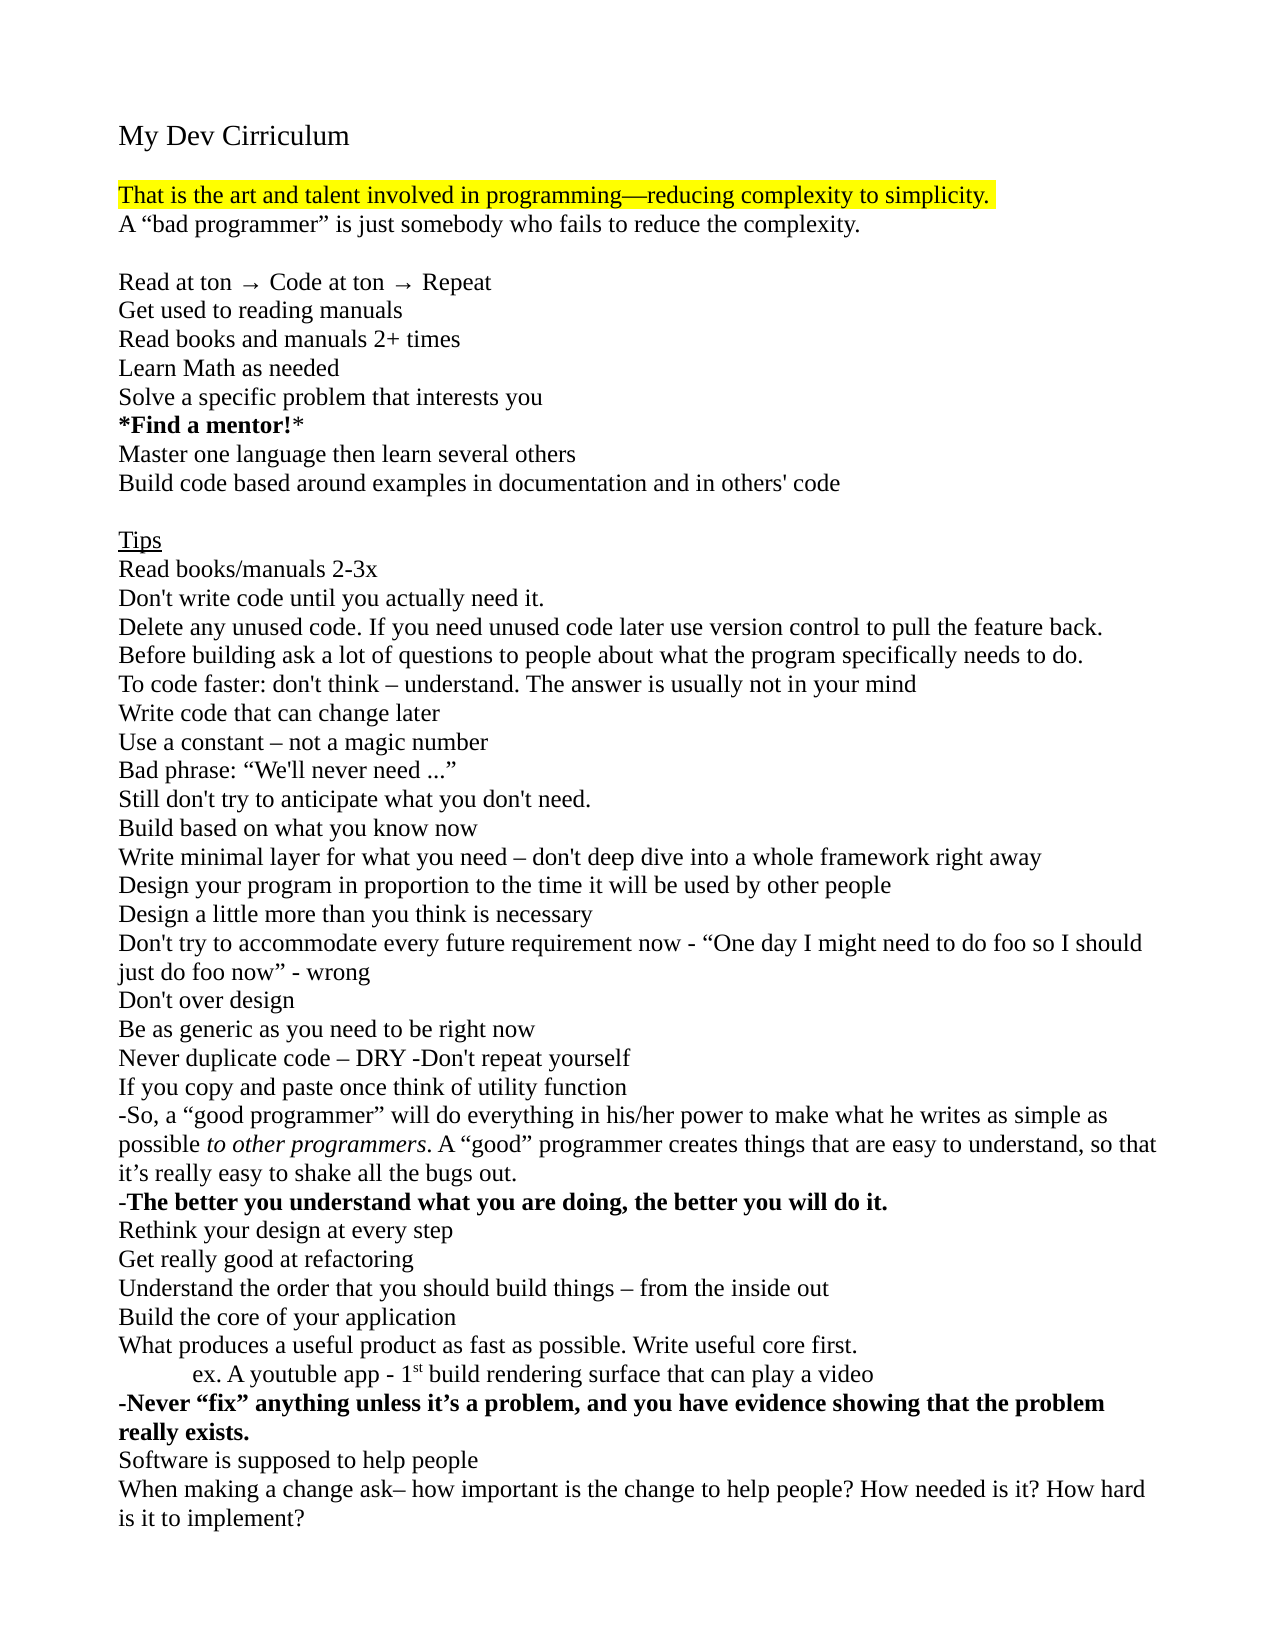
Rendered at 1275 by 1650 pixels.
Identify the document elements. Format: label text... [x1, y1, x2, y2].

text Tips [118, 525, 1157, 554]
text Solve a specific problem that interests you [118, 382, 1157, 410]
text Don't try to accommodate every future requirement now - “One day I might need to do foo so I should just do foo now” - wrong [118, 928, 1157, 985]
text Still don't try to anticipate what you don't need. [118, 784, 1157, 813]
text Build based on what you know now [118, 813, 1157, 842]
text Don't over design [118, 985, 1157, 1014]
text Don't write code until you actually need it. [118, 583, 1157, 612]
text Read books/manuals 2-3x [118, 554, 1157, 583]
text Write code that can change later [118, 698, 1157, 727]
text Software is supposed to help people [118, 1445, 1157, 1474]
text Get really good at refactoring [118, 1244, 1157, 1273]
text A “bad programmer” is just somebody who fails to reduce the complexity. [118, 209, 1157, 238]
text Write minimal layer for what you need – don't deep dive into a whole framework right away [118, 842, 1157, 870]
text Design your program in proportion to the time it will be used by other people [118, 870, 1157, 899]
text Build code based around examples in documentation and in others' code [118, 468, 1157, 497]
text -The better you understand what you are doing, the better you will do it. [118, 1187, 1157, 1215]
text To code faster: don't think – understand. The answer is usually not in your mind [118, 669, 1157, 698]
text If you copy and paste once think of utility function [118, 1072, 1157, 1100]
text Never duplicate code – DRY -Don't repeat yourself [118, 1043, 1157, 1072]
text Delete any unused code. If you need unused code later use version control to pull the feature back. [118, 612, 1157, 640]
text Read at ton → Code at ton → Repeat [118, 267, 1157, 295]
text -Never “fix” anything unless it’s a problem, and you have evidence showing that the problem really exists. [118, 1388, 1157, 1445]
text That is the art and talent involved in programming—reducing complexity to simplicity. [118, 180, 1157, 209]
text Be as generic as you need to be right now [118, 1014, 1157, 1043]
text *Find a mentor!* [118, 410, 1157, 439]
text Understand the order that you should build things – from the inside out [118, 1273, 1157, 1302]
text Build the core of your application [118, 1302, 1157, 1330]
text Learn Math as needed [118, 353, 1157, 382]
text -So, a “good programmer” will do everything in his/her power to make what he writes as simple as possible to other programmers. A “good” programmer creates things that are easy to understand, so that it’s really easy to shake all the bugs out. [118, 1100, 1157, 1187]
text Bad phrase: “We'll never need ...” [118, 755, 1157, 784]
text Design a little more than you think is necessary [118, 899, 1157, 928]
text Rethink your design at every step [118, 1215, 1157, 1244]
text Use a constant – not a magic number [118, 727, 1157, 755]
text When making a change ask– how important is the change to help people? How needed is it? How hard is it to implement? [118, 1474, 1157, 1532]
text Get used to reading manuals [118, 295, 1157, 324]
text My Dev Cirriculum [118, 118, 1157, 152]
text Read books and manuals 2+ times [118, 324, 1157, 353]
text What produces a useful product as fast as possible. Write useful core first. [118, 1330, 1157, 1359]
text Master one language then learn several others [118, 439, 1157, 468]
text Before building ask a lot of questions to people about what the program specifically needs to do. [118, 640, 1157, 669]
text ex. A youtuble app - 1st build rendering surface that can play a video [118, 1359, 1157, 1388]
